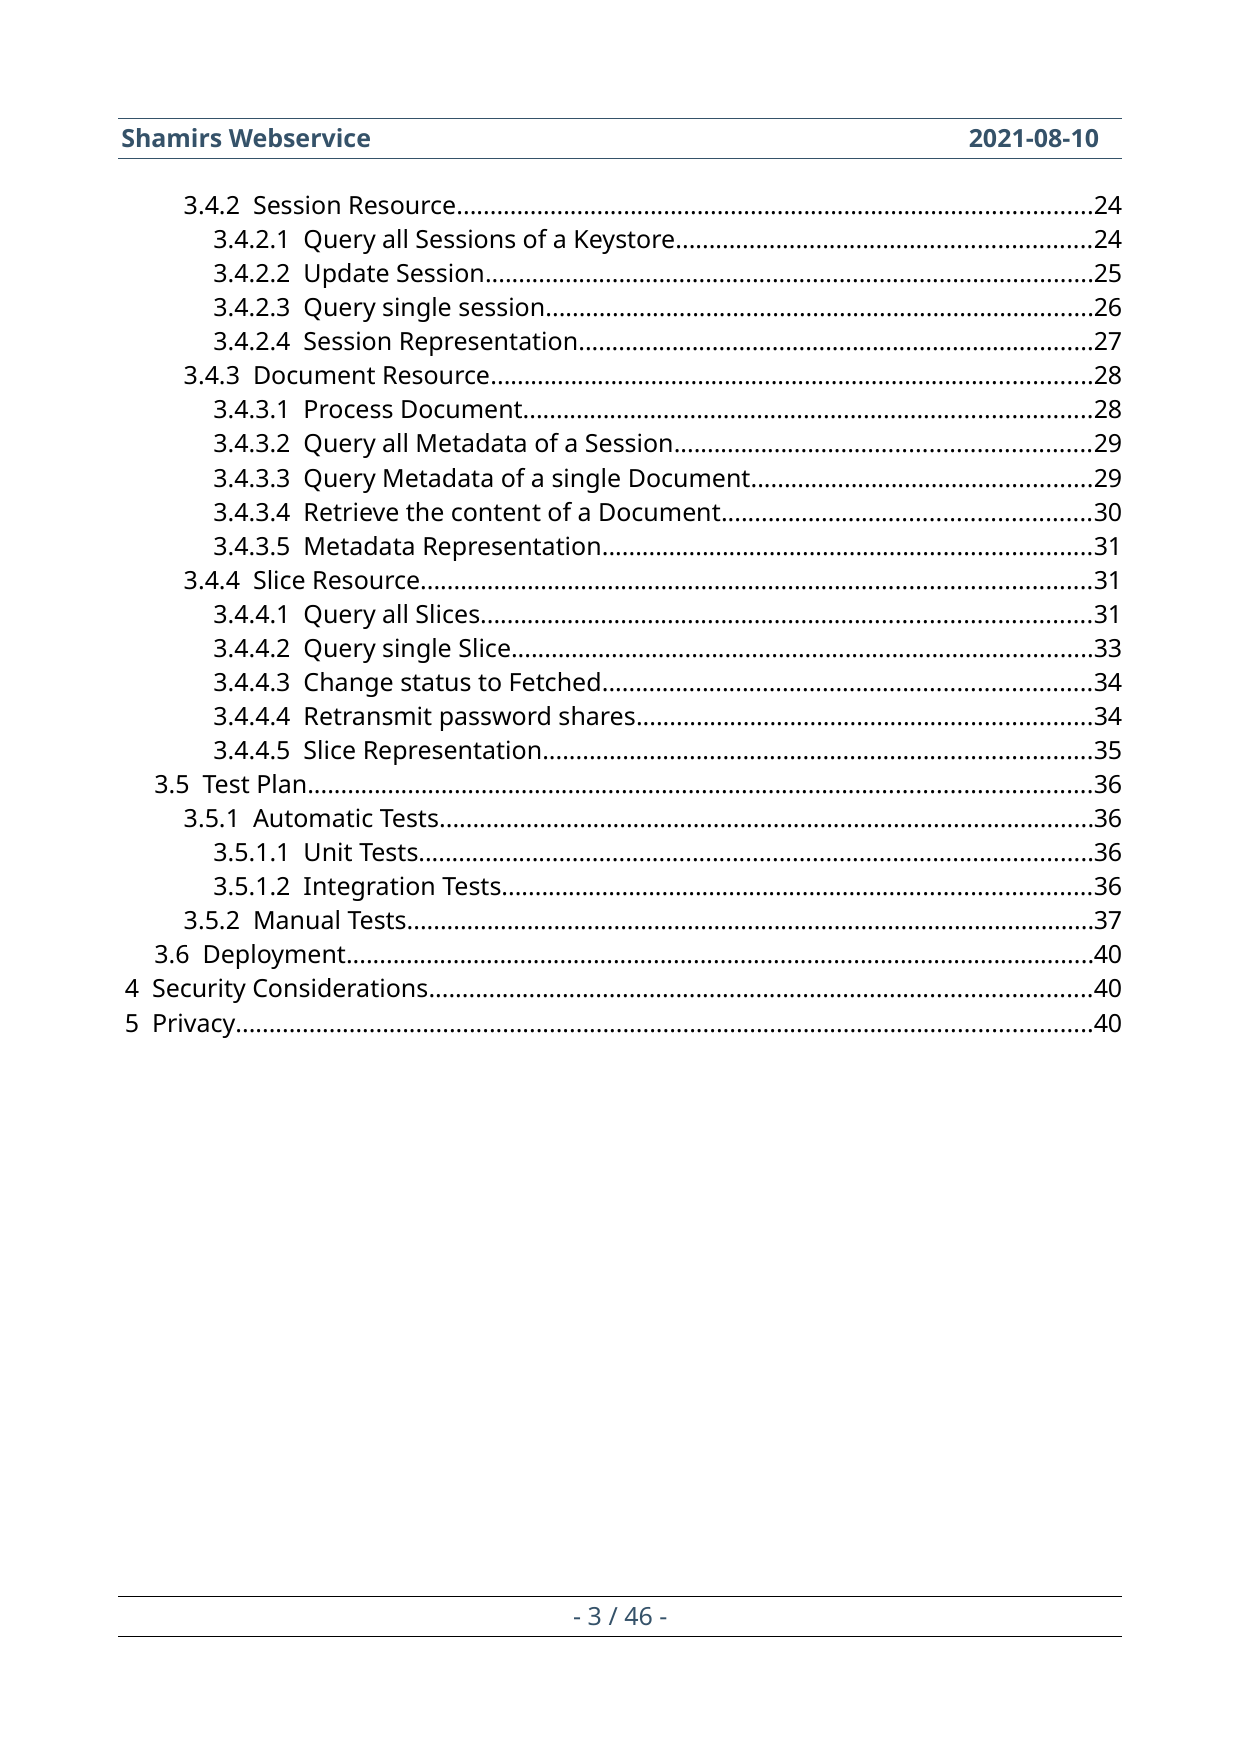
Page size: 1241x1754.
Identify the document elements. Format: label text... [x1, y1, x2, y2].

text 3.4.4.5 Slice Representation 35 [207, 733, 1122, 767]
text 4 Security Considerations 40 [118, 971, 1122, 1005]
text 3.4.2.2 Update Session 25 [207, 256, 1122, 290]
text 3.5.2 Manual Tests 37 [177, 903, 1122, 937]
text 3.5 Test Plan 36 [148, 767, 1122, 801]
text 3.5.1 Automatic Tests 36 [177, 801, 1122, 835]
text 3.4.4.4 Retransmit password shares 34 [207, 699, 1122, 733]
text 5 Privacy 40 [118, 1005, 1122, 1039]
text 3.4.2.4 Session Representation 27 [207, 324, 1122, 358]
text 3.4.2 Session Resource 24 [177, 188, 1122, 222]
text 3.4.3 Document Resource 28 [177, 358, 1122, 392]
text 3.4.3.1 Process Document 28 [207, 392, 1122, 426]
text 3.5.1.2 Integration Tests 36 [207, 869, 1122, 903]
text 3.4.4.1 Query all Slices 31 [207, 596, 1122, 631]
text 3.4.2.1 Query all Sessions of a Keystore 24 [207, 222, 1122, 256]
text 3.4.3.2 Query all Metadata of a Session 29 [207, 426, 1122, 460]
text 3.5.1.1 Unit Tests 36 [207, 835, 1122, 869]
text 3.4.4 Slice Resource 31 [177, 562, 1122, 596]
text 3.4.3.5 Metadata Representation 31 [207, 528, 1122, 562]
text 3.4.4.3 Change status to Fetched 34 [207, 664, 1122, 699]
text 3.4.4.2 Query single Slice 33 [207, 631, 1122, 664]
text 3.4.3.4 Retrieve the content of a Document 30 [207, 494, 1122, 528]
text 3.4.3.3 Query Metadata of a single Document 29 [207, 460, 1122, 494]
text 3.4.2.3 Query single session 26 [207, 290, 1122, 324]
text 3.6 Deployment 40 [148, 937, 1122, 971]
